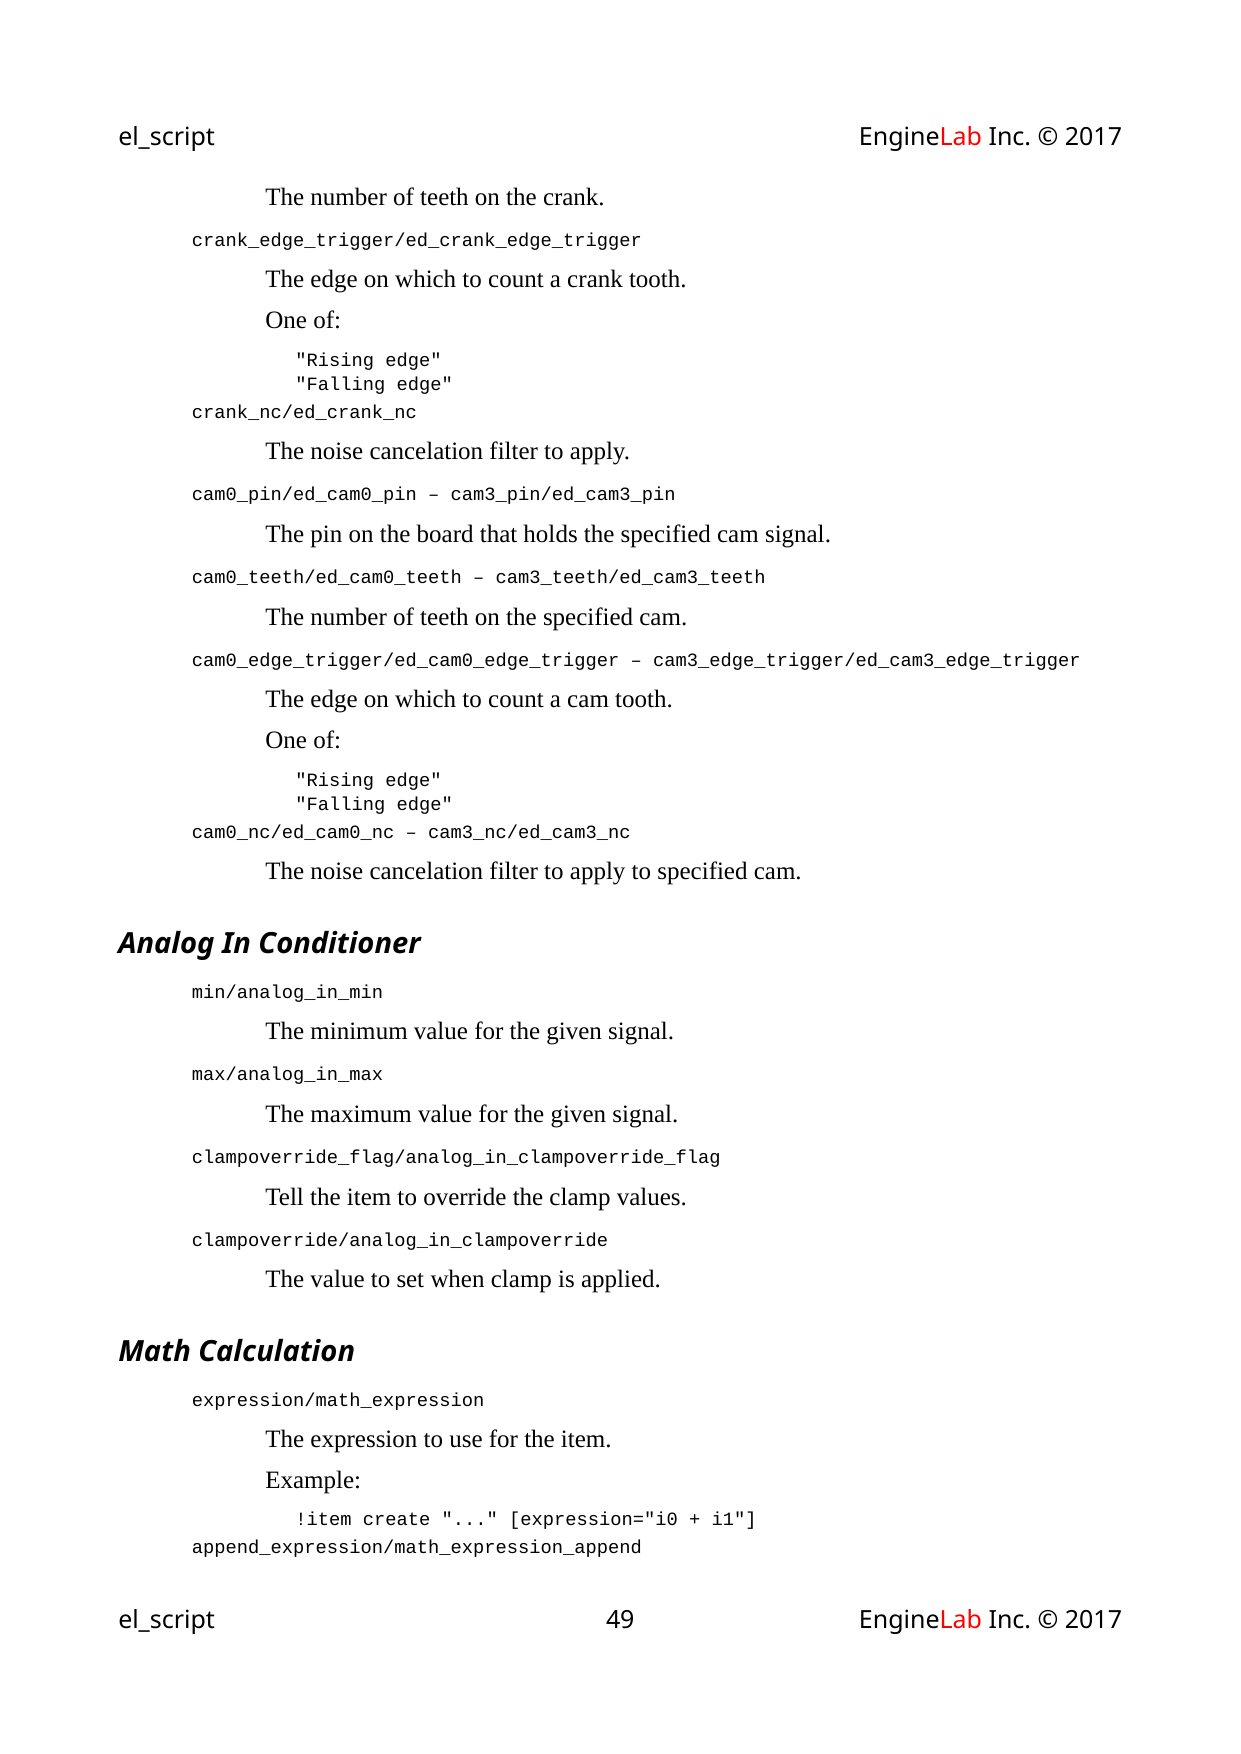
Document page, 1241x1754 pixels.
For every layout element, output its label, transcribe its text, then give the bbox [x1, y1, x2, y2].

text !item create "..." [expression="i0 + i1"] [148, 1507, 1122, 1531]
subtitle Math Calculation [118, 1331, 1122, 1370]
text expression/math_expression [118, 1383, 1122, 1412]
text cam0_teeth/ed_cam0_teeth – cam3_teeth/ed_cam3_teeth [118, 560, 1122, 589]
text "Rising edge" [148, 347, 1122, 371]
text The value to set when clamp is applied. [118, 1264, 1122, 1293]
text "Falling edge" [148, 371, 1122, 395]
text crank_edge_trigger/ed_crank_edge_trigger [118, 223, 1122, 252]
text One of: [118, 726, 1122, 754]
text Tell the item to override the clamp values. [118, 1182, 1122, 1210]
text cam0_pin/ed_cam0_pin – cam3_pin/ed_cam3_pin [118, 477, 1122, 506]
text The pin on the board that holds the specified cam signal. [118, 519, 1122, 548]
text The noise cancelation filter to apply to specified cam. [118, 856, 1122, 885]
text cam0_nc/ed_cam0_nc – cam3_nc/ed_cam3_nc [118, 815, 1122, 844]
text min/analog_in_min [118, 975, 1122, 1004]
text The number of teeth on the crank. [118, 182, 1122, 210]
text max/analog_in_max [118, 1057, 1122, 1086]
subtitle Analog In Conditioner [118, 922, 1122, 962]
text The minimum value for the given signal. [118, 1016, 1122, 1045]
text "Rising edge" [148, 767, 1122, 791]
text "Falling edge" [148, 791, 1122, 815]
text The edge on which to count a cam tooth. [118, 684, 1122, 713]
text cam0_edge_trigger/ed_cam0_edge_trigger – cam3_edge_trigger/ed_cam3_edge_trigger [118, 643, 1122, 672]
text clampoverride_flag/analog_in_clampoverride_flag [118, 1140, 1122, 1169]
text Example: [118, 1465, 1122, 1494]
text append_expression/math_expression_append [118, 1531, 1122, 1559]
text crank_nc/ed_crank_nc [118, 395, 1122, 424]
text The noise cancelation filter to apply. [118, 436, 1122, 465]
text The expression to use for the item. [118, 1424, 1122, 1453]
text One of: [118, 306, 1122, 334]
text The number of teeth on the specified cam. [118, 602, 1122, 630]
text The edge on which to count a crank tooth. [118, 264, 1122, 293]
text The maximum value for the given signal. [118, 1099, 1122, 1128]
text clampoverride/analog_in_clampoverride [118, 1223, 1122, 1252]
